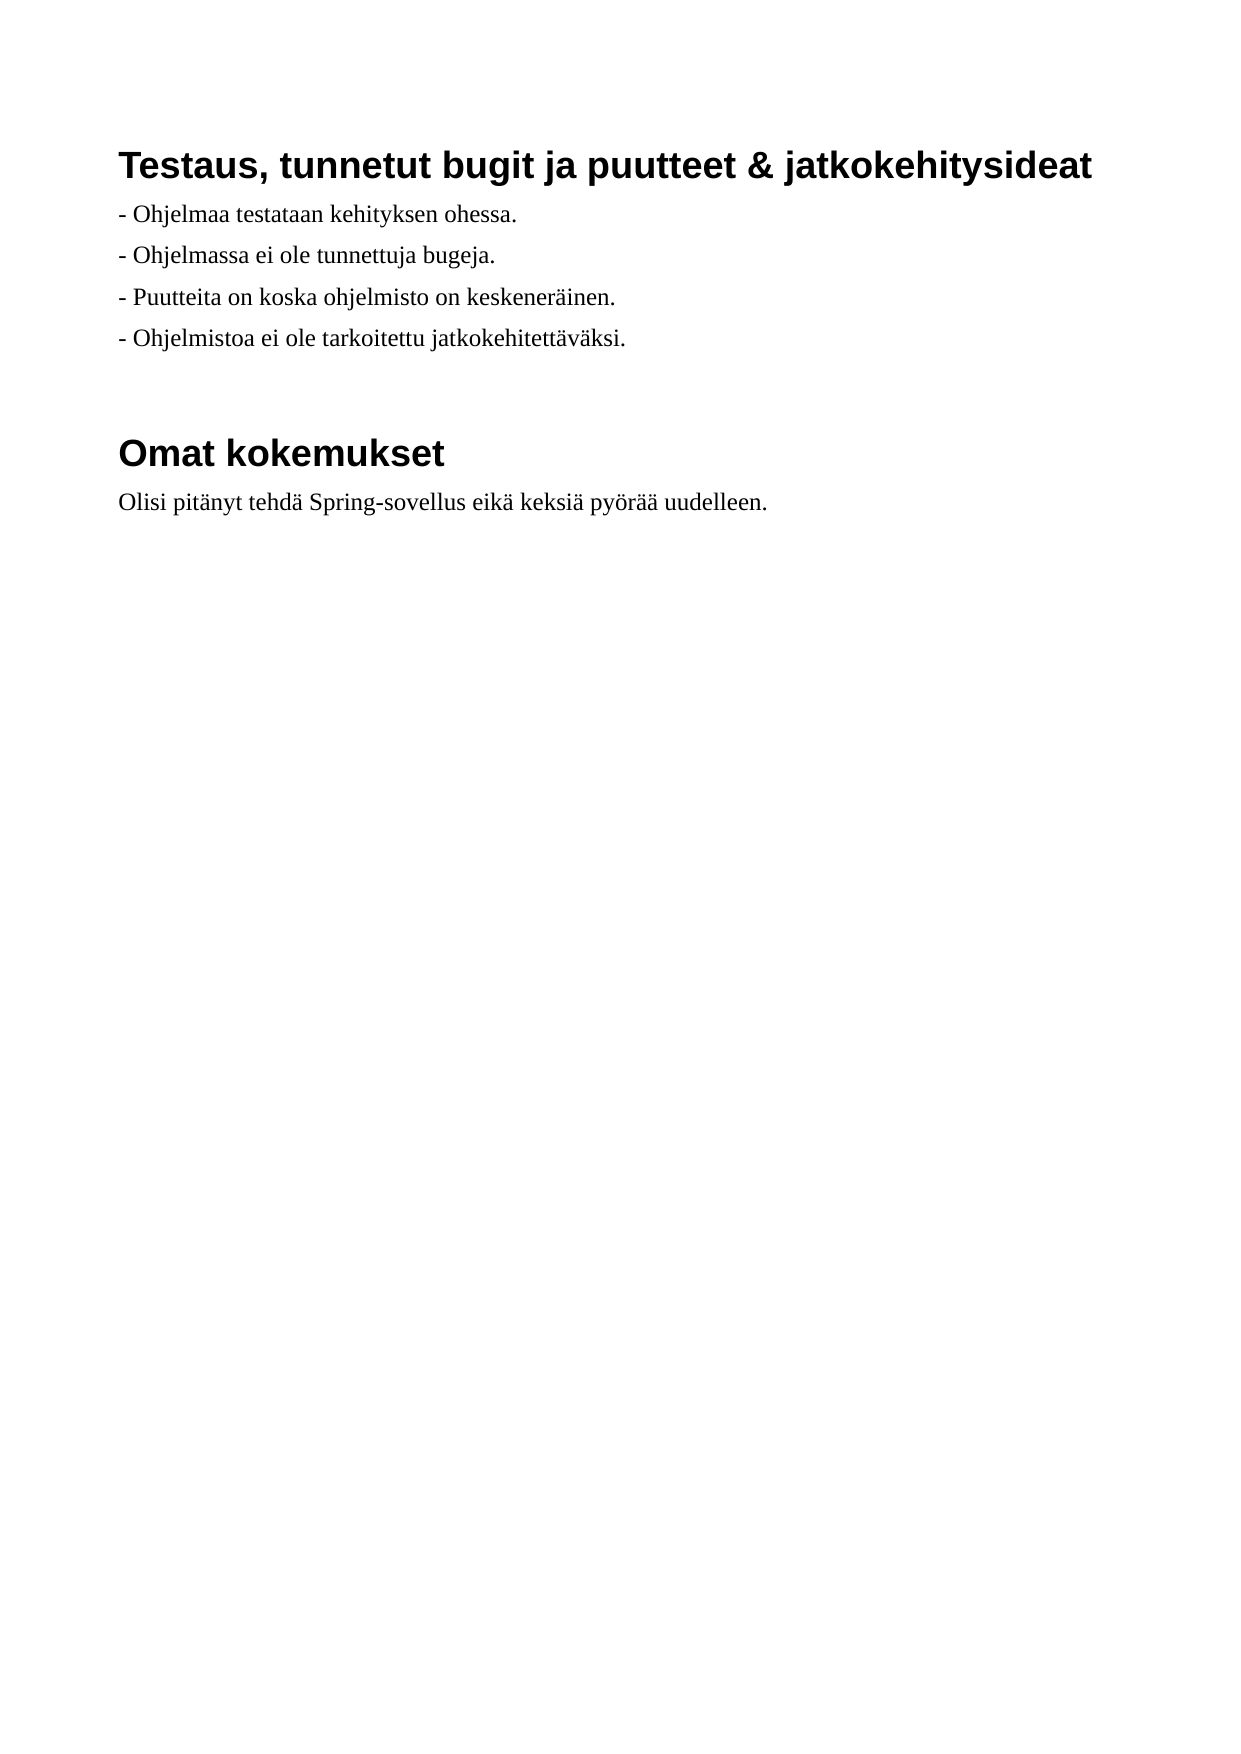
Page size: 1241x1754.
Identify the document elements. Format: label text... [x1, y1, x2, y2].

subtitle Testaus, tunnetut bugit ja puutteet & jatkokehitysideat [118, 143, 1122, 187]
text - Ohjelmassa ei ole tunnettuja bugeja. [118, 241, 1122, 269]
text - Puutteita on koska ohjelmisto on keskeneräinen. [118, 282, 1122, 311]
text - Ohjelmaa testataan kehityksen ohessa. [118, 199, 1122, 228]
text Olisi pitänyt tehdä Spring-sovellus eikä keksiä pyörää uudelleen. [118, 487, 1122, 515]
text - Ohjelmistoa ei ole tarkoitettu jatkokehitettäväksi. [118, 323, 1122, 352]
subtitle Omat kokemukset [118, 431, 1122, 474]
